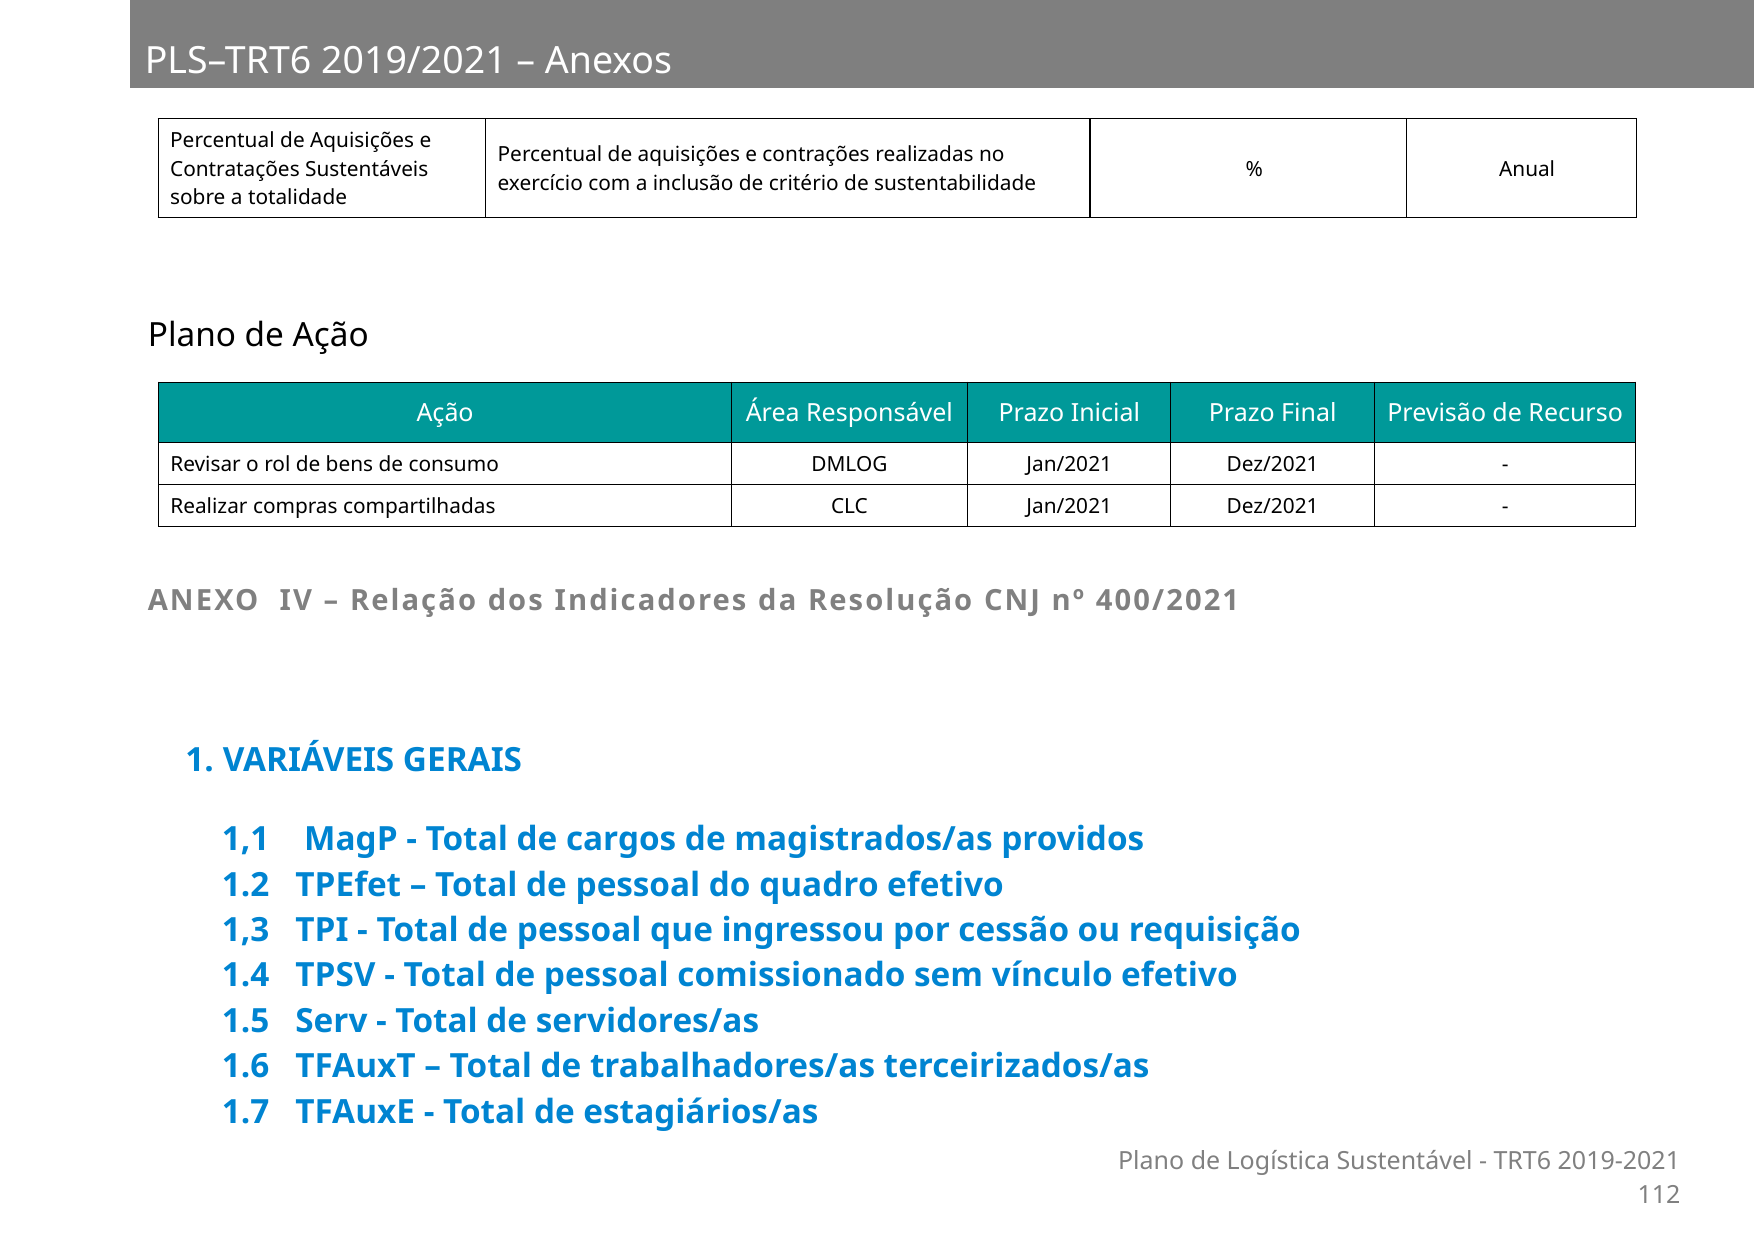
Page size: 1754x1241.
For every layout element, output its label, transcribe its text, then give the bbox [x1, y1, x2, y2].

table_header Ação [159, 383, 731, 442]
table_cell DMLOG [732, 443, 967, 484]
list VARIÁVEIS GERAIS [185, 735, 1665, 781]
table_cell % [1091, 119, 1406, 217]
table_cell - [1375, 485, 1635, 526]
list 1.2 TPEfet – Total de pessoal do quadro efetivo [222, 860, 1665, 906]
table_cell - [1375, 443, 1635, 484]
table_cell Dez/2021 [1171, 485, 1374, 526]
table_cell Dez/2021 [1171, 443, 1374, 484]
list 1,3 TPI - Total de pessoal que ingressou por cessão ou requisição [222, 906, 1665, 951]
table_cell Jan/2021 [968, 443, 1170, 484]
table_cell Percentual de aquisições e contrações realizadas no exercício com a inclusão de critério de sustentabilidade [486, 119, 1089, 217]
table_cell Revisar o rol de bens de consumo [159, 443, 731, 484]
text ANEXO IV – Relação dos Indicadores da Resolução CNJ nº 400/2021 [148, 579, 1665, 618]
table_cell Percentual de Aquisições e Contratações Sustentáveis sobre a totalidade [159, 119, 485, 217]
text Plano de Ação [148, 311, 1665, 357]
table_cell Jan/2021 [968, 485, 1170, 526]
table_cell CLC [732, 485, 967, 526]
table_cell Realizar compras compartilhadas [159, 485, 731, 526]
list 1.5 Serv - Total de servidores/as [222, 997, 1665, 1042]
list 1,1 MagP - Total de cargos de magistrados/as providos [222, 815, 1665, 860]
table_header Área Responsável [732, 383, 967, 442]
table_header Prazo Inicial [968, 383, 1170, 442]
list 1.4 TPSV - Total de pessoal comissionado sem vínculo efetivo [222, 951, 1665, 997]
table_header Previsão de Recurso [1375, 383, 1635, 442]
list 1.7 TFAuxE - Total de estagiários/as [222, 1087, 1665, 1133]
table_header Prazo Final [1171, 383, 1374, 442]
table_cell Anual [1407, 119, 1636, 217]
list 1.6 TFAuxT – Total de trabalhadores/as terceirizados/as [222, 1042, 1665, 1087]
